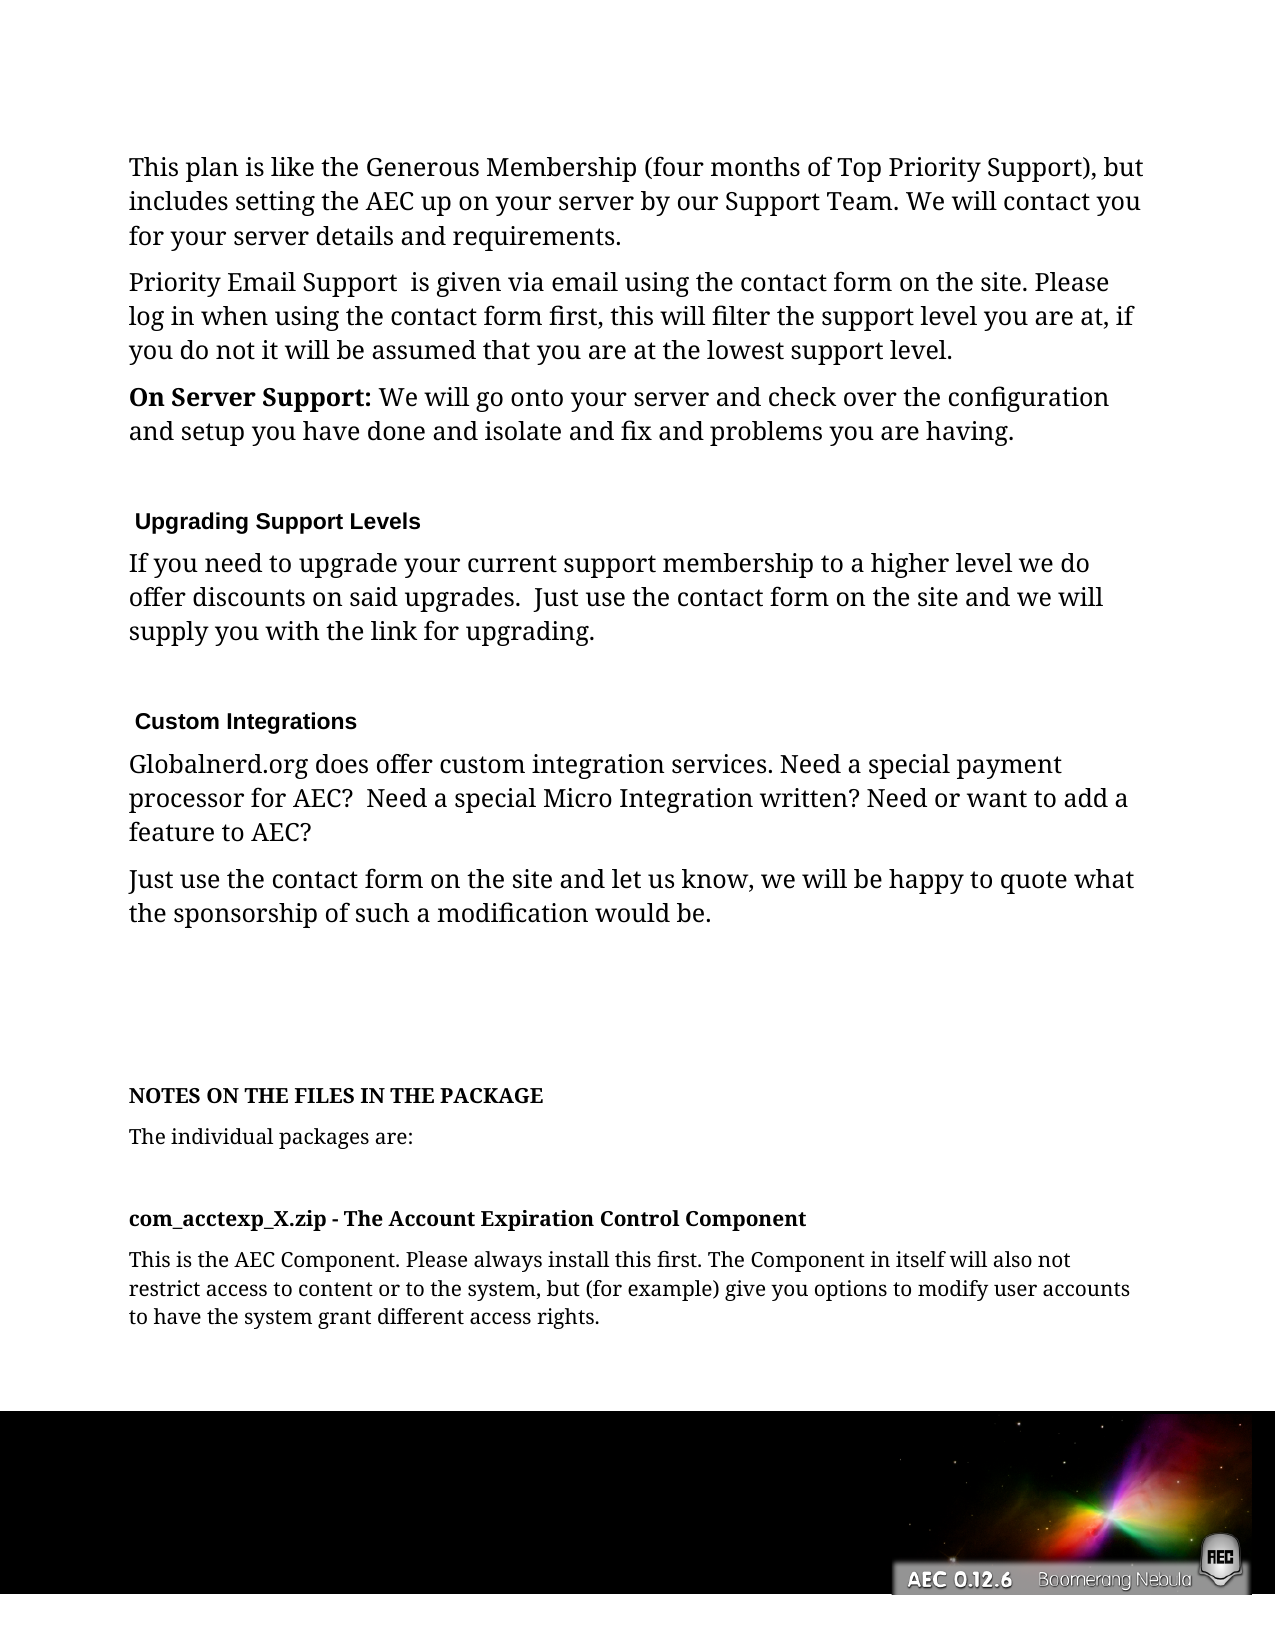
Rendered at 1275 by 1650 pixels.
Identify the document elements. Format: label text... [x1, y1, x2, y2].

text Priority Email Support is given via email using the contact form on the site. Please log in when using the contact form first, this will filter the support level you are at, if you do not it will be assumed that you are at the lowest support level. [128, 265, 1147, 367]
text If you need to upgrade your current support membership to a higher level we do offer discounts on said upgrades. Just use the contact form on the site and we will supply you with the link for upgrading. [128, 546, 1147, 648]
text The individual packages are: [128, 1122, 1147, 1151]
text This is the AEC Component. Please always install this first. The Component in itself will also not restrict access to content or to the system, but (for example) give you options to modify user accounts to have the system grant different access rights. [128, 1245, 1147, 1331]
text On Server Support: We will go onto your server and check over the configuration and setup you have done and isolate and fix and problems you are having. [128, 379, 1147, 447]
subtitle Upgrading Support Levels [134, 508, 1147, 534]
text Globalnerd.org does offer custom integration services. Need a special payment processor for AEC? Need a special Micro Integration written? Need or want to add a feature to AEC? [128, 747, 1147, 849]
picture [891, 1414, 1252, 1595]
text Just use the contact form on the site and let us know, we will be happy to quote what the sponsorship of such a modification would be. [128, 861, 1147, 929]
text com_acctexp_X.zip - The Account Expiration Control Component [128, 1204, 1147, 1233]
text NOTES ON THE FILES IN THE PACKAGE [128, 1082, 1147, 1110]
subtitle Custom Integrations [134, 708, 1147, 734]
text This plan is like the Generous Membership (four months of Top Priority Support), but includes setting the AEC up on your server by our Support Team. We will contact you for your server details and requirements. [128, 150, 1147, 252]
